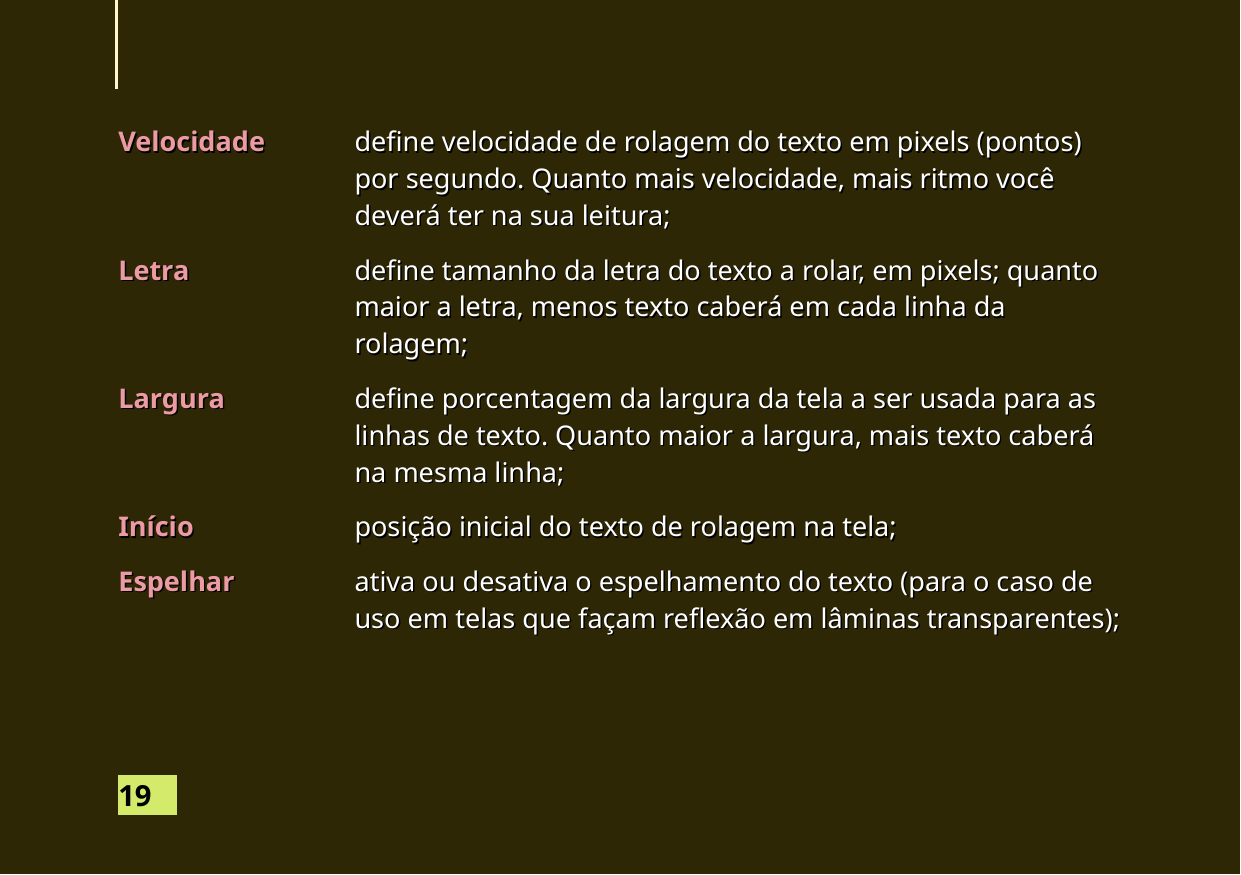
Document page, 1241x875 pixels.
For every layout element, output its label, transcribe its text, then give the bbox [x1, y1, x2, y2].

text Largura define porcentagem da largura da tela a ser usada para as linhas de texto. Quanto maior a largura, mais texto caberá na mesma linha; [118, 379, 1122, 490]
text Letra define tamanho da letra do texto a rolar, em pixels; quanto maior a letra, menos texto caberá em cada linha da rolagem; [118, 251, 1122, 362]
text Início posição inicial do texto de rolagem na tela; [118, 508, 1122, 544]
text Espelhar ativa ou desativa o espelhamento do texto (para o caso de uso em telas que façam reflexão em lâminas transparentes); [118, 562, 1122, 636]
text Velocidade define velocidade de rolagem do texto em pixels (pontos) por segundo. Quanto mais velocidade, mais ritmo você deverá ter na sua leitura; [118, 123, 1122, 233]
